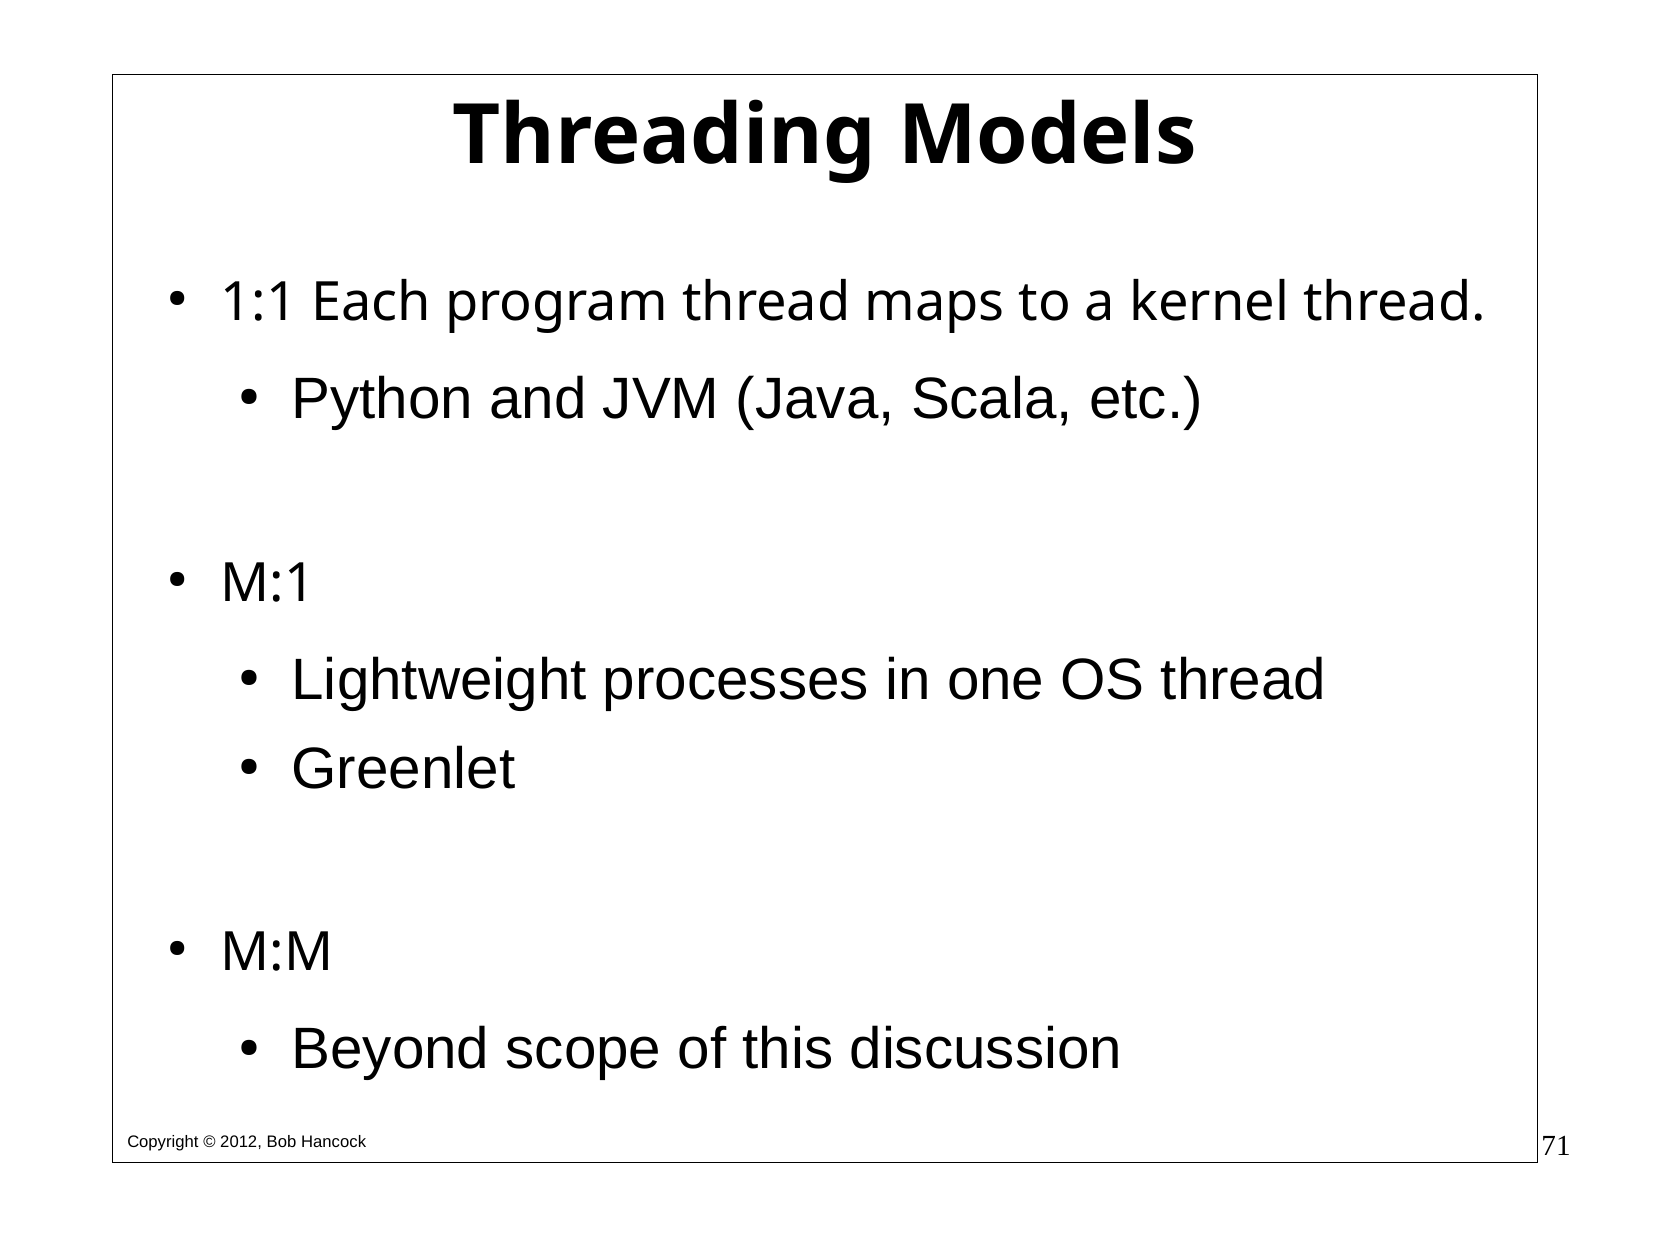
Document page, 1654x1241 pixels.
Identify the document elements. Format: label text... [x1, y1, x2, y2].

text_box Copyright © 2012, Bob Hancock [112, 1125, 382, 1159]
title Threading Models [112, 75, 1538, 188]
list 1:1 Each program thread maps to a kernel thread. Python and JVM (Java, Scala, etc.) M:1 Lightweight processes in one OS thread Greenlet M:M Beyond scope of this discussion [150, 262, 1501, 1126]
